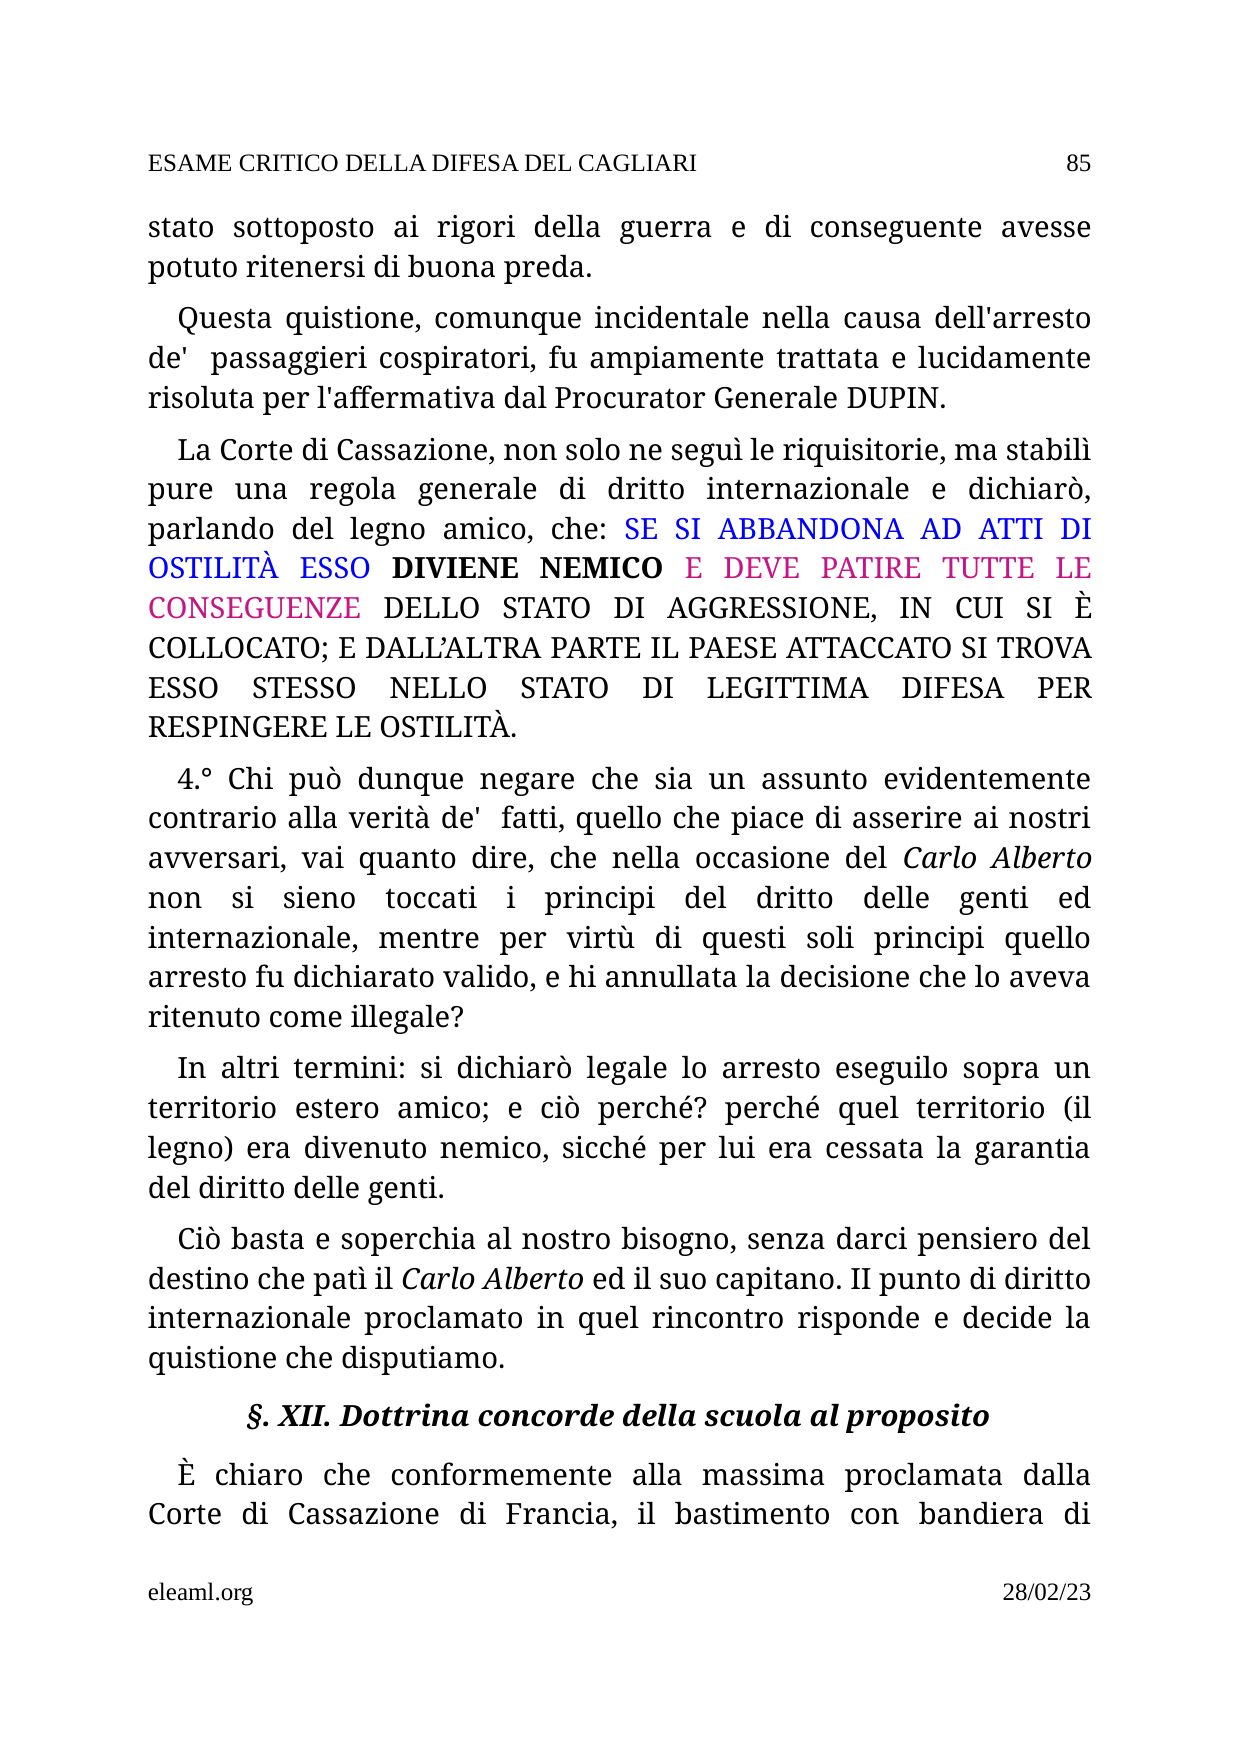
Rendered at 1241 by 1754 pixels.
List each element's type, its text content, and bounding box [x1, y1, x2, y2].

text Questa quistione, comunque incidentale nella causa dell'arresto de' passaggieri cospiratori, fu ampiamente trattata e lucidamente risoluta per l'affermativa dal Procurator Generale DUPIN. [148, 298, 1093, 417]
text Ciò basta e soperchia al nostro bisogno, senza darci pensiero del destino che patì il Carlo Alberto ed il suo capitano. II punto di diritto internazionale proclamato in quel rincontro risponde e decide la quistione che disputiamo. [148, 1218, 1093, 1377]
text 4.° Chi può dunque negare che sia un assunto evidentemente contrario alla verità de' fatti, quello che piace di asserire ai nostri avversari, vai quanto dire, che nella occasione del Carlo Alberto non si sieno toccati i principi del dritto delle genti ed internazionale, mentre per virtù di questi soli principi quello arresto fu dichiarato valido, e hi annullata la decisione che lo aveva ritenuto come illegale? [148, 758, 1093, 1036]
text In altri termini: si dichiarò legale lo arresto eseguilo sopra un territorio estero amico; e ciò perché? perché quel territorio (il legno) era divenuto nemico, sicché per lui era cessata la garantia del diritto delle genti. [148, 1048, 1093, 1207]
text La Corte di Cassazione, non solo ne seguì le riquisitorie, ma stabilì pure una regola generale di dritto internazionale e dichiarò, parlando del legno amico, che: SE SI ABBANDONA AD ATTI DI OSTILITÀ ESSO DIVIENE NEMICO E DEVE PATIRE TUTTE LE CONSEGUENZE DELLO STATO DI AGGRESSIONE, IN CUI SI È COLLOCATO; E DALL’ALTRA PARTE IL PAESE ATTACCATO SI TROVA ESSO STESSO NELLO STATO DI LEGITTIMA DIFESA PER RESPINGERE LE OSTILITÀ. [148, 429, 1093, 746]
subtitle §. XII. Dottrina concorde della scuola al proposito [148, 1396, 1093, 1435]
text È chiaro che conformemente alla massima proclamata dalla Corte di Cassazione di Francia, il bastimento con bandiera di [148, 1454, 1093, 1533]
text stato sottoposto ai rigori della guerra e di conseguente avesse potuto ritenersi di buona preda. [148, 207, 1093, 286]
